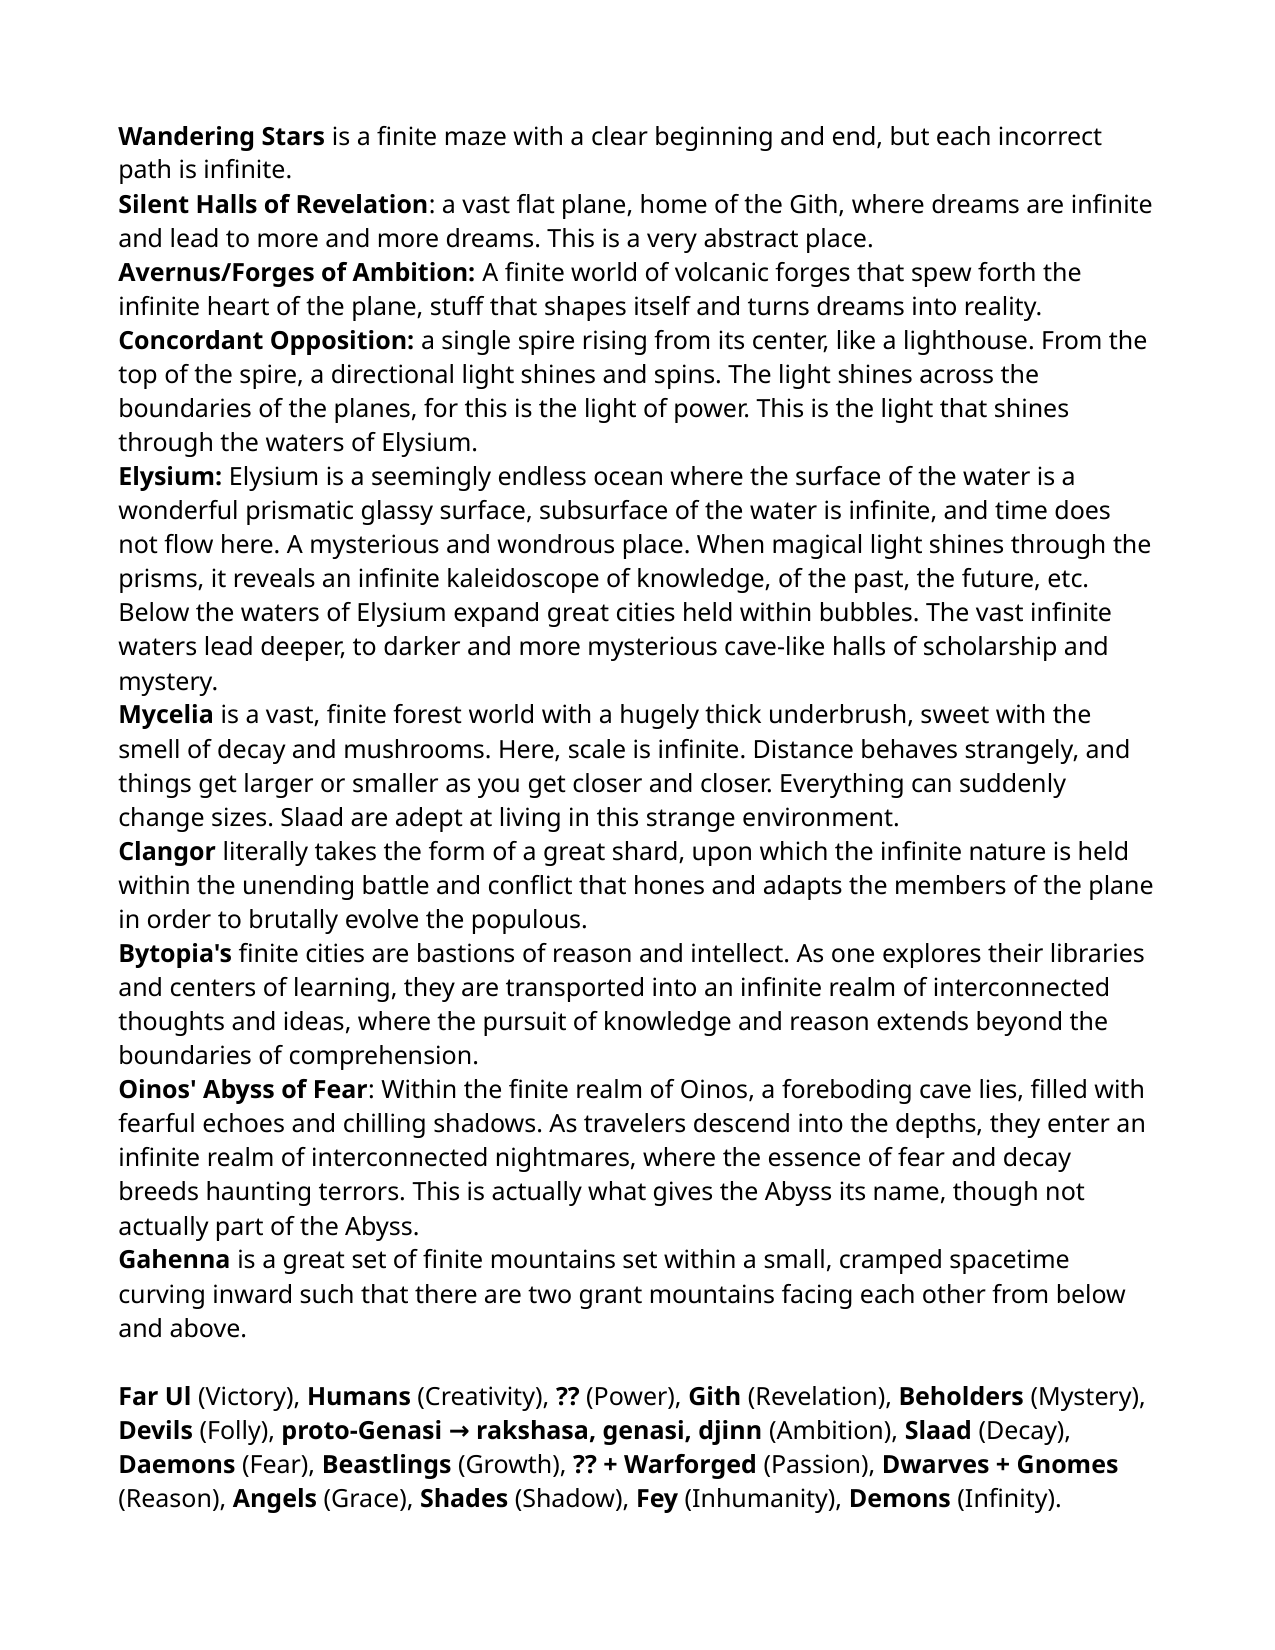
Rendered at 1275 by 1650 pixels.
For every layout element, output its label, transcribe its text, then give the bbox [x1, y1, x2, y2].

text Silent Halls of Revelation: a vast flat plane, home of the Gith, where dreams are infinite and lead to more and more dreams. This is a very abstract place. [118, 186, 1157, 254]
text Wandering Stars is a finite maze with a clear beginning and end, but each incorrect path is infinite. [118, 118, 1157, 186]
text Elysium: Elysium is a seemingly endless ocean where the surface of the water is a wonderful prismatic glassy surface, subsurface of the water is infinite, and time does not flow here. A mysterious and wondrous place. When magical light shines through the prisms, it reveals an infinite kaleidoscope of knowledge, of the past, the future, etc. Below the waters of Elysium expand great cities held within bubbles. The vast infinite waters lead deeper, to darker and more mysterious cave-like halls of scholarship and mystery. [118, 459, 1157, 697]
text Avernus/Forges of Ambition: A finite world of volcanic forges that spew forth the infinite heart of the plane, stuff that shapes itself and turns dreams into reality. [118, 254, 1157, 322]
text Bytopia's finite cities are bastions of reason and intellect. As one explores their libraries and centers of learning, they are transported into an infinite realm of interconnected thoughts and ideas, where the pursuit of knowledge and reason extends beyond the boundaries of comprehension. [118, 936, 1157, 1072]
text Oinos' Abyss of Fear: Within the finite realm of Oinos, a foreboding cave lies, filled with fearful echoes and chilling shadows. As travelers descend into the depths, they enter an infinite realm of interconnected nightmares, where the essence of fear and decay breeds haunting terrors. This is actually what gives the Abyss its name, though not actually part of the Abyss. [118, 1072, 1157, 1242]
text Far Ul (Victory), Humans (Creativity), ?? (Power), Gith (Revelation), Beholders (Mystery), Devils (Folly), proto-Genasi → rakshasa, genasi, djinn (Ambition), Slaad (Decay), Daemons (Fear), Beastlings (Growth), ?? + Warforged (Passion), Dwarves + Gnomes (Reason), Angels (Grace), Shades (Shadow), Fey (Inhumanity), Demons (Infinity). [118, 1378, 1157, 1515]
text Clangor literally takes the form of a great shard, upon which the infinite nature is held within the unending battle and conflict that hones and adapts the members of the plane in order to brutally evolve the populous. [118, 833, 1157, 936]
text Concordant Opposition: a single spire rising from its center, like a lighthouse. From the top of the spire, a directional light shines and spins. The light shines across the boundaries of the planes, for this is the light of power. This is the light that shines through the waters of Elysium. [118, 322, 1157, 459]
text Gahenna is a great set of finite mountains set within a small, cramped spacetime curving inward such that there are two grant mountains facing each other from below and above. [118, 1242, 1157, 1344]
text Mycelia is a vast, finite forest world with a hugely thick underbrush, sweet with the smell of decay and mushrooms. Here, scale is infinite. Distance behaves strangely, and things get larger or smaller as you get closer and closer. Everything can suddenly change sizes. Slaad are adept at living in this strange environment. [118, 697, 1157, 833]
